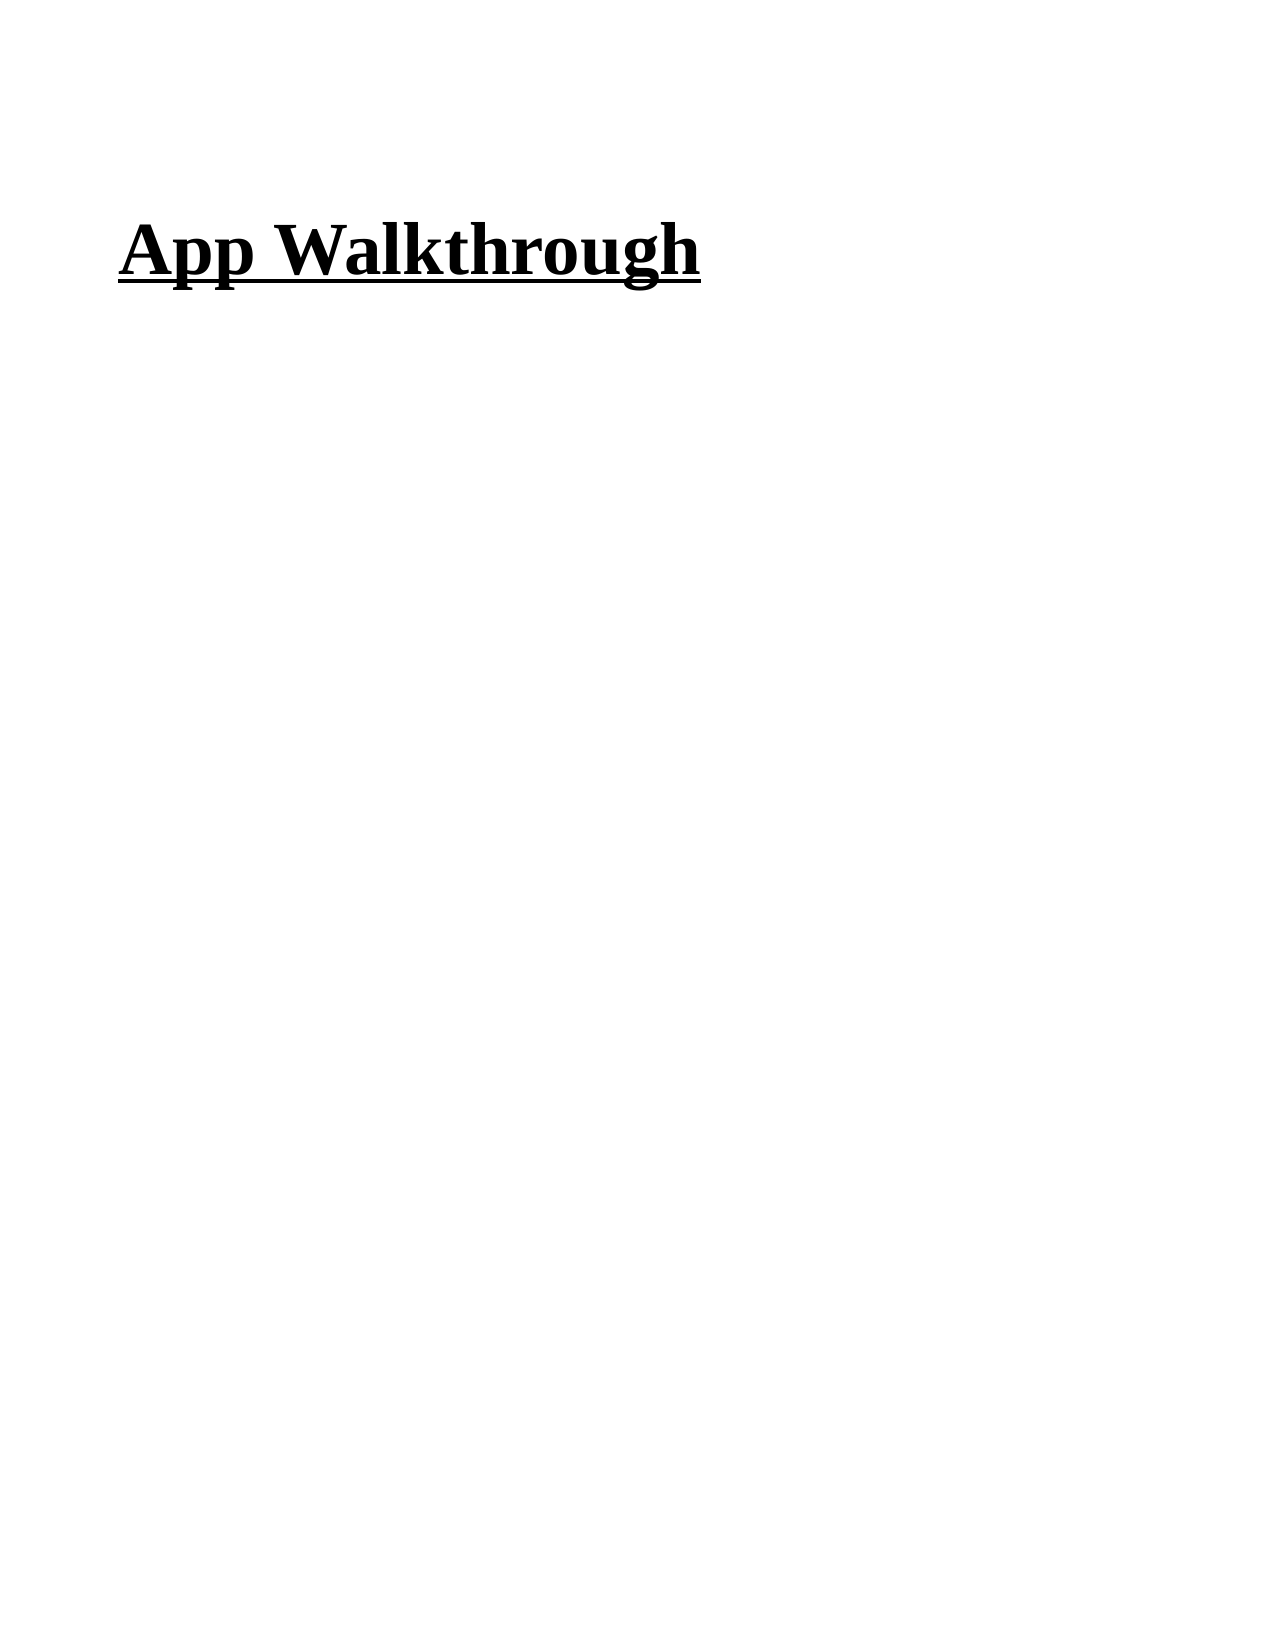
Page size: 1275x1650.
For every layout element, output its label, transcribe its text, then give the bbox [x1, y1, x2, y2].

text App Walkthrough [118, 204, 1157, 291]
